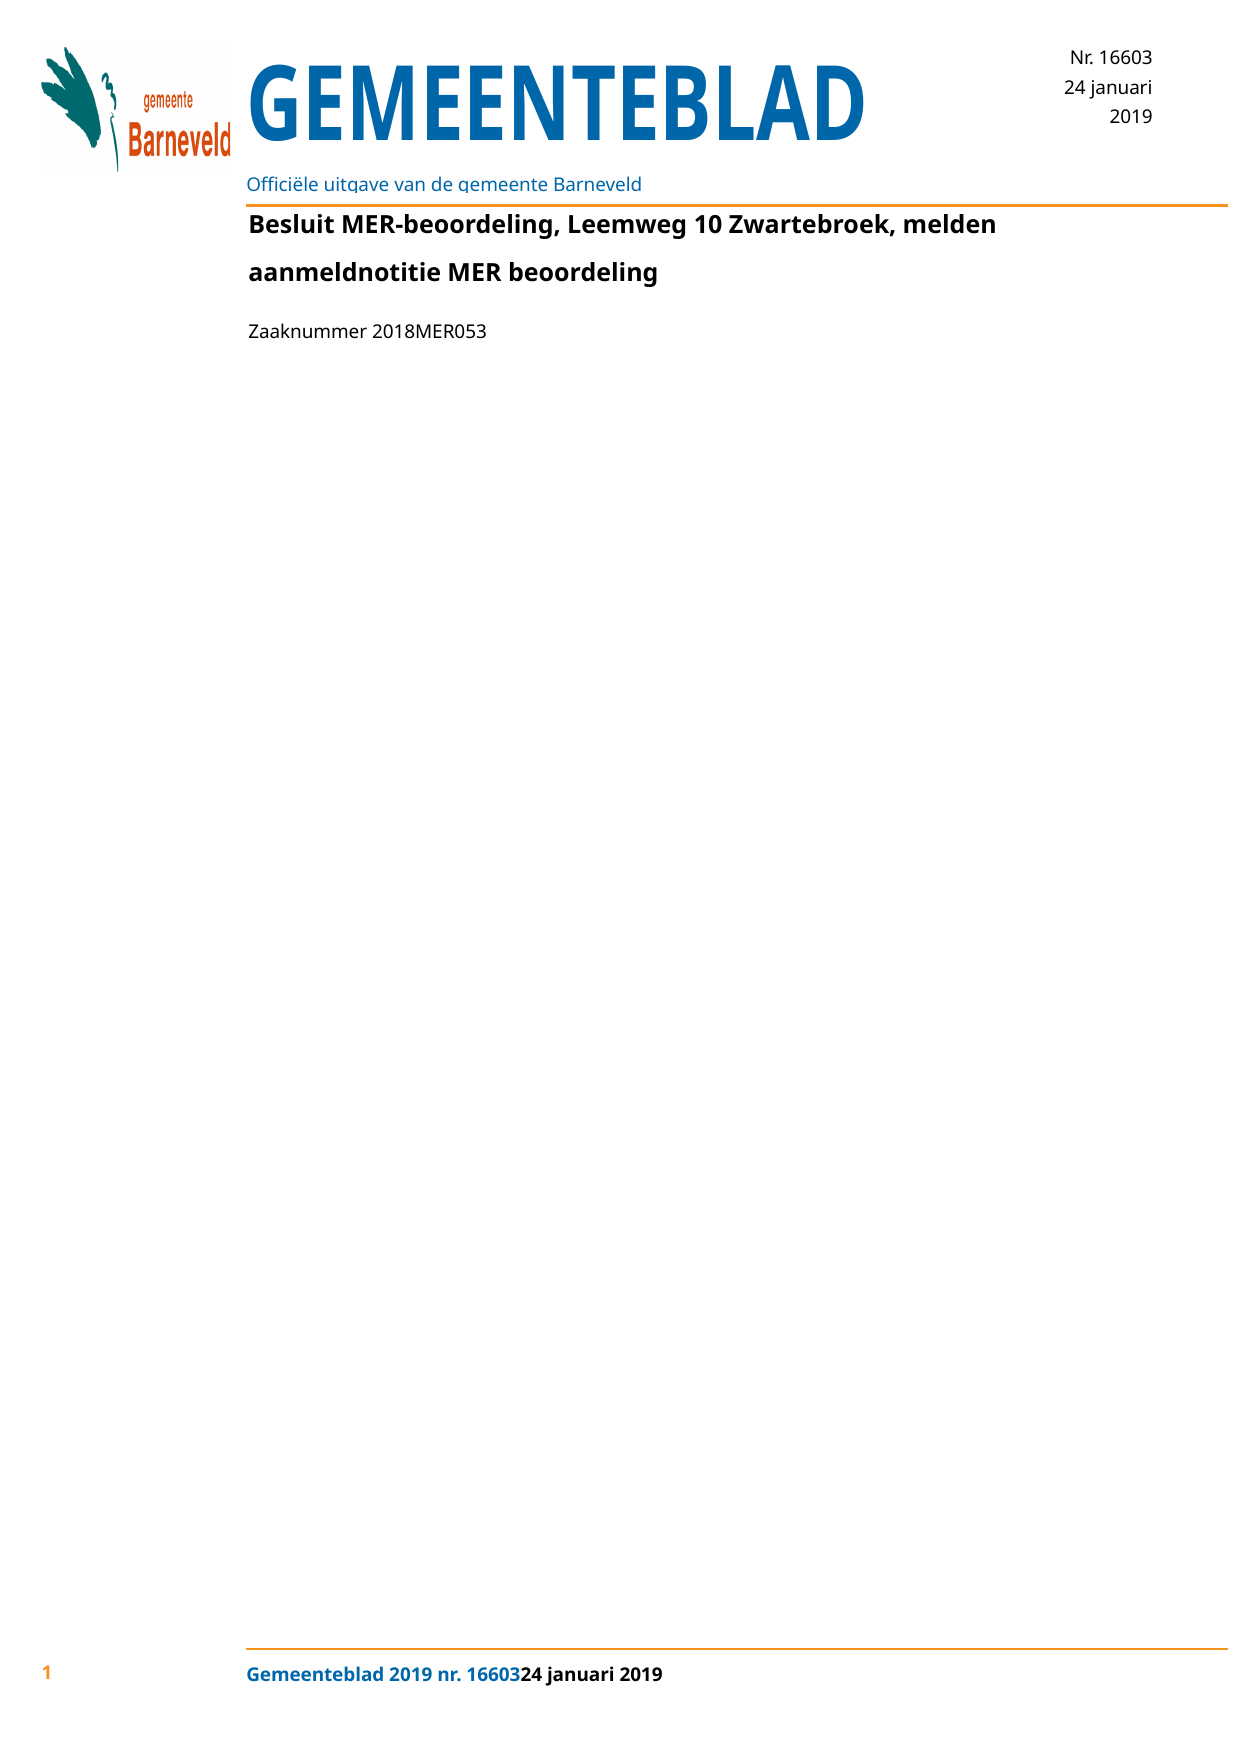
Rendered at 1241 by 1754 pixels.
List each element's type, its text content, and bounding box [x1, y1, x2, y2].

picture [41, 47, 231, 172]
text Zaaknummer 2018MER053 [248, 318, 1152, 344]
text Besluit MER-beoordeling, Leemweg 10 Zwartebroek, melden aanmeldnotitie MER beoordeling [248, 207, 1152, 288]
